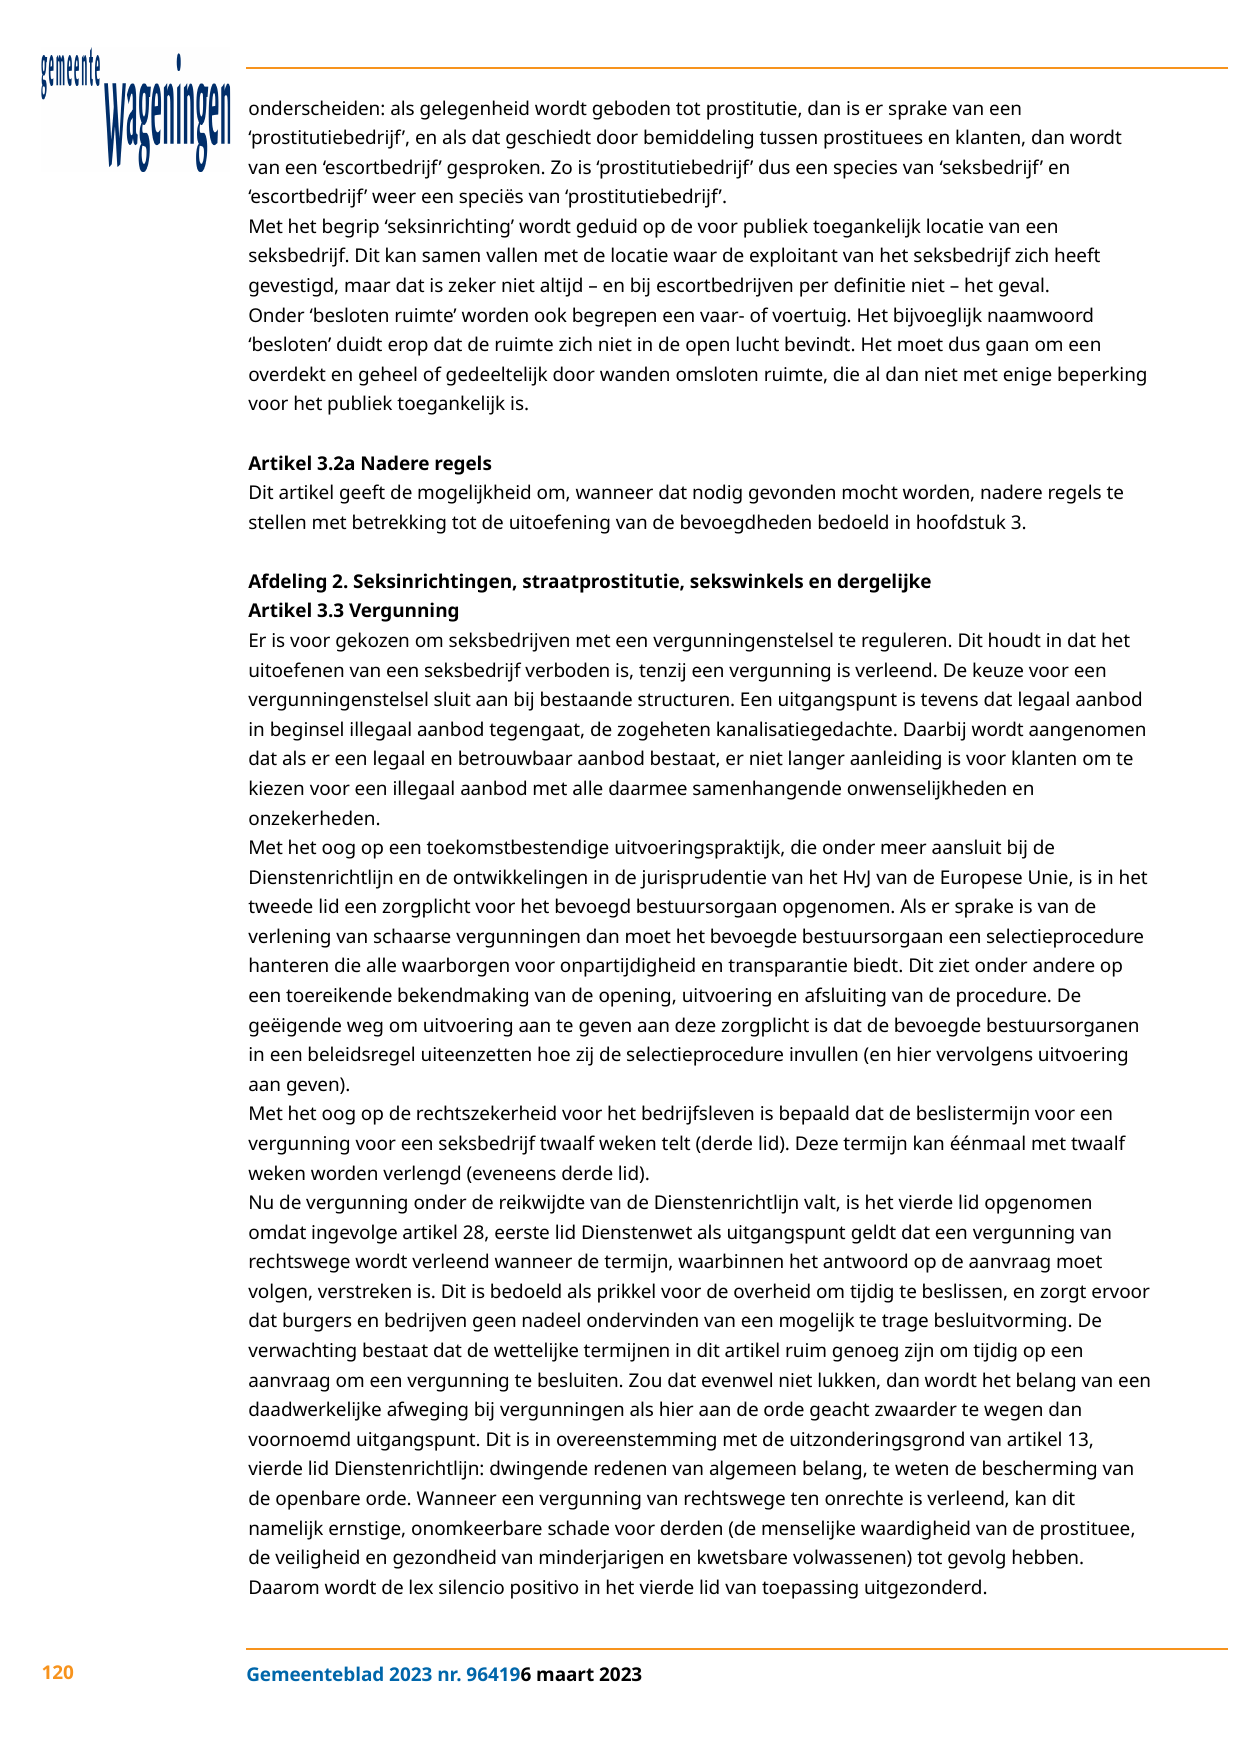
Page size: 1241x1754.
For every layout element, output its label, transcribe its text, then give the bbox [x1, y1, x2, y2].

text Afdeling 2. Seksinrichtingen, straatprostitutie, sekswinkels en dergelijke [248, 568, 1152, 594]
text Dit artikel geeft de mogelijkheid om, wanneer dat nodig gevonden mocht worden, nadere regels te stellen met betrekking tot de uitoefening van de bevoegdheden bedoeld in hoofdstuk 3. [248, 479, 1152, 535]
text Met het oog op de rechtszekerheid voor het bedrijfsleven is bepaald dat de beslistermijn voor een vergunning voor een seksbedrijf twaalf weken telt (derde lid). Deze termijn kan éénmaal met twaalf weken worden verlengd (eveneens derde lid). [248, 1101, 1152, 1186]
text Er is voor gekozen om seksbedrijven met een vergunningenstelsel te reguleren. Dit houdt in dat het uitoefenen van een seksbedrijf verboden is, tenzij een vergunning is verleend. De keuze voor een vergunningenstelsel sluit aan bij bestaande structuren. Een uitgangspunt is tevens dat legaal aanbod in beginsel illegaal aanbod tegengaat, de zogeheten kanalisatiegedachte. Daarbij wordt aangenomen dat als er een legaal en betrouwbaar aanbod bestaat, er niet langer aanleiding is voor klanten om te kiezen voor een illegaal aanbod met alle daarmee samenhangende onwenselijkheden en onzekerheden. [248, 627, 1152, 831]
text Nu de vergunning onder de reikwijdte van de Dienstenrichtlijn valt, is het vierde lid opgenomen omdat ingevolge artikel 28, eerste lid Dienstenwet als uitgangspunt geldt dat een vergunning van rechtswege wordt verleend wanneer de termijn, waarbinnen het antwoord op de aanvraag moet volgen, verstreken is. Dit is bedoeld als prikkel voor de overheid om tijdig te beslissen, en zorgt ervoor dat burgers en bedrijven geen nadeel ondervinden van een mogelijk te trage besluitvorming. De verwachting bestaat dat de wettelijke termijnen in dit artikel ruim genoeg zijn om tijdig op een aanvraag om een vergunning te besluiten. Zou dat evenwel niet lukken, dan wordt het belang van een daadwerkelijke afweging bij vergunningen als hier aan de orde geacht zwaarder te wegen dan voornoemd uitgangspunt. Dit is in overeenstemming met de uitzonderingsgrond van artikel 13, vierde lid Dienstenrichtlijn: dwingende redenen van algemeen belang, te weten de bescherming van de openbare orde. Wanneer een vergunning van rechtswege ten onrechte is verleend, kan dit namelijk ernstige, onomkeerbare schade voor derden (de menselijke waardigheid van de prostituee, de veiligheid en gezondheid van minderjarigen en kwetsbare volwassenen) tot gevolg hebben. Daarom wordt de lex silencio positivo in het vierde lid van toepassing uitgezonderd. [248, 1189, 1152, 1600]
text Met het begrip ‘seksinrichting’ wordt geduid op de voor publiek toegankelijk locatie van een seksbedrijf. Dit kan samen vallen met de locatie waar de exploitant van het seksbedrijf zich heeft gevestigd, maar dat is zeker niet altijd – en bij escortbedrijven per definitie niet – het geval. [248, 213, 1152, 298]
picture [41, 47, 231, 172]
text Met het oog op een toekomstbestendige uitvoeringspraktijk, die onder meer aansluit bij de Dienstenrichtlijn en de ontwikkelingen in de jurisprudentie van het HvJ van de Europese Unie, is in het tweede lid een zorgplicht voor het bevoegd bestuursorgaan opgenomen. Als er sprake is van de verlening van schaarse vergunningen dan moet het bevoegde bestuursorgaan een selectieprocedure hanteren die alle waarborgen voor onpartijdigheid en transparantie biedt. Dit ziet onder andere op een toereikende bekendmaking van de opening, uitvoering en afsluiting van de procedure. De geëigende weg om uitvoering aan te geven aan deze zorgplicht is dat de bevoegde bestuursorganen in een beleidsregel uiteenzetten hoe zij de selectieprocedure invullen (en hier vervolgens uitvoering aan geven). [248, 834, 1152, 1097]
text onderscheiden: als gelegenheid wordt geboden tot prostitutie, dan is er sprake van een ‘prostitutiebedrijf’, en als dat geschiedt door bemiddeling tussen prostituees en klanten, dan wordt van een ‘escortbedrijf’ gesproken. Zo is ‘prostitutiebedrijf’ dus een species van ‘seksbedrijf’ en ‘escortbedrijf’ weer een speciës van ‘prostitutiebedrijf’. [248, 95, 1152, 209]
text Artikel 3.2a Nadere regels [248, 450, 1152, 476]
text Onder ‘besloten ruimte’ worden ook begrepen een vaar- of voertuig. Het bijvoeglijk naamwoord ‘besloten’ duidt erop dat de ruimte zich niet in de open lucht bevindt. Het moet dus gaan om een overdekt en geheel of gedeeltelijk door wanden omsloten ruimte, die al dan niet met enige beperking voor het publiek toegankelijk is. [248, 302, 1152, 416]
text Artikel 3.3 Vergunning [248, 598, 1152, 623]
